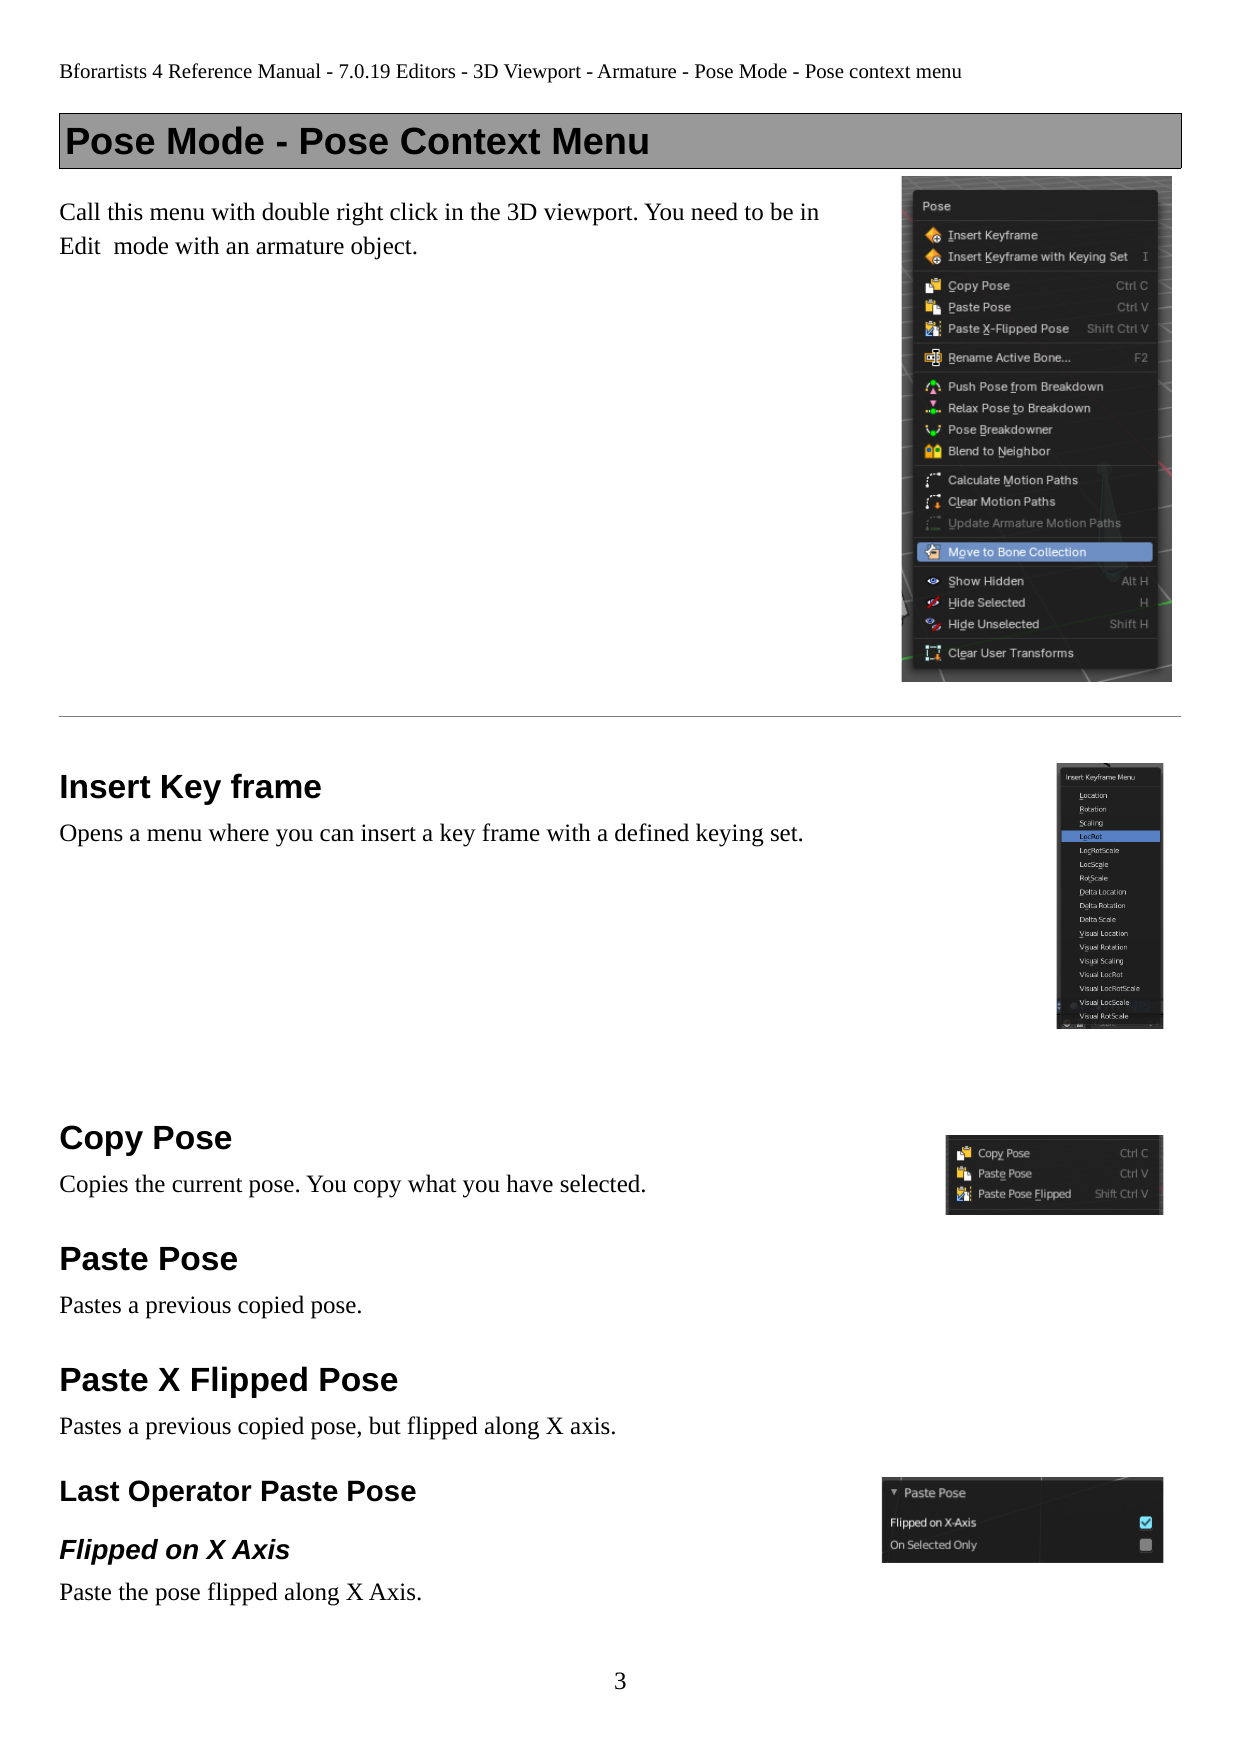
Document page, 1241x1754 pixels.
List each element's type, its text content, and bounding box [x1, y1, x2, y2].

text Paste the pose flipped along X Axis. [59, 1577, 1181, 1606]
subtitle Paste X Flipped Pose [59, 1359, 1181, 1398]
subtitle Flipped on X Axis [59, 1533, 1181, 1565]
picture [1056, 763, 1164, 1029]
subtitle Insert Key frame [59, 766, 1056, 805]
text Pastes a previous copied pose, but flipped along X axis. [59, 1411, 1181, 1439]
table_header Pose Mode - Pose Context Menu [60, 114, 1181, 168]
subtitle Copy Pose [59, 1117, 1181, 1156]
picture [901, 176, 1172, 682]
text Pastes a previous copied pose. [59, 1290, 1181, 1318]
text Copies the current pose. You copy what you have selected. [59, 1169, 945, 1197]
subtitle Paste Pose [59, 1238, 1181, 1277]
picture [881, 1477, 1164, 1563]
subtitle [1164, 766, 1181, 805]
picture [945, 1135, 1164, 1215]
text Opens a menu where you can insert a key frame with a defined keying set. [59, 818, 1056, 846]
text Call this menu with double right click in the 3D viewport. You need to be in Edit mode with an armature object. [59, 197, 901, 260]
subtitle Last Operator Paste Pose [59, 1474, 1181, 1508]
